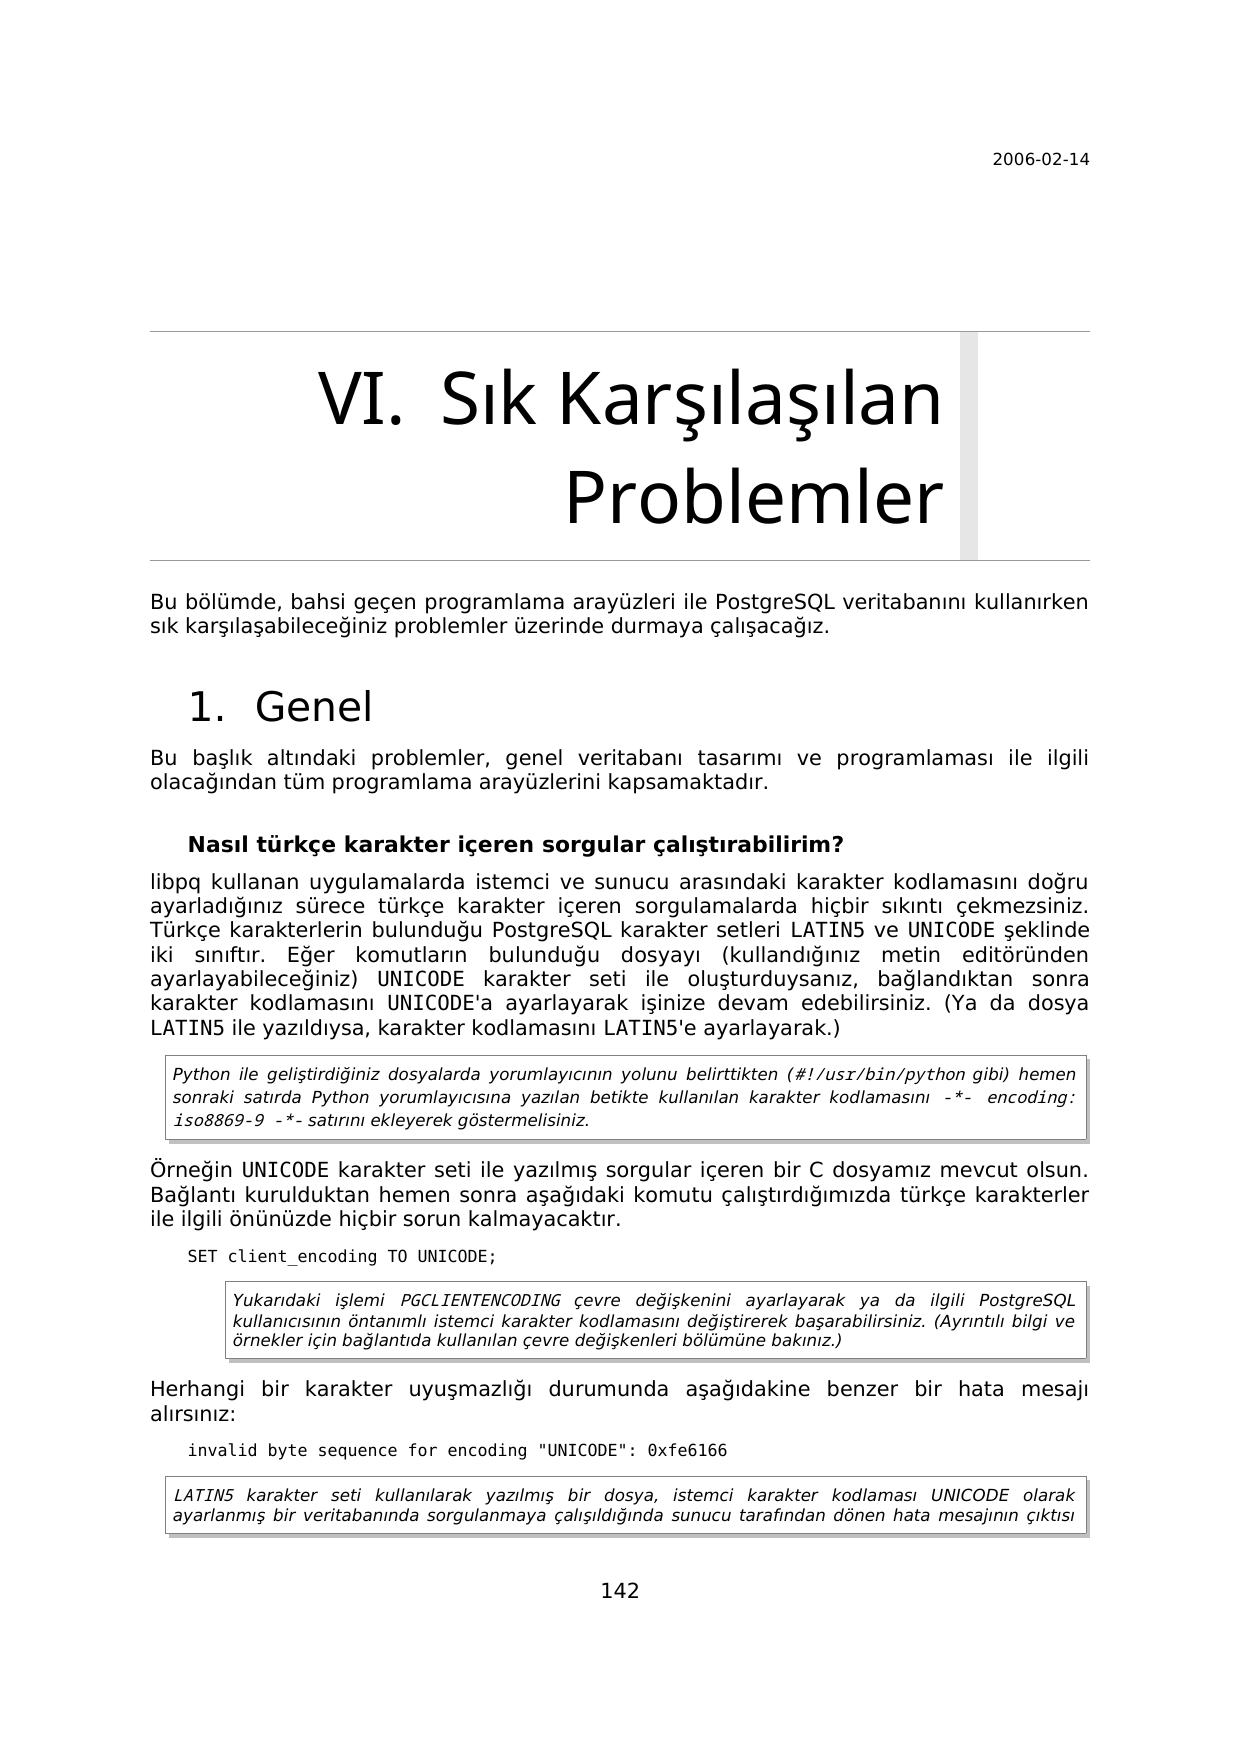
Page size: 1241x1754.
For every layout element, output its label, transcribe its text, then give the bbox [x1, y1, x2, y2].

table_cell [978, 332, 1090, 560]
text SET client_encoding TO UNICODE; [187, 1246, 1090, 1266]
text LATIN5 karakter seti kullanılarak yazılmış bir dosya, istemci karakter kodlaması UNICODE olarak ayarlanmış bir veritabanında sorgulanmaya çalışıldığında sunucu tarafından dönen hata mesajının çıktısı [166, 1477, 1086, 1533]
text invalid byte sequence for encoding "UNICODE": 0xfe6166 [187, 1441, 1090, 1461]
table_cell [150, 561, 960, 584]
text Bu bölümde, bahsi geçen programlama arayüzleri ile PostgreSQL veritabanını kullanırken sık karşılaşabileceğiniz problemler üzerinde durmaya çalışacağız. [150, 590, 1090, 639]
table_cell [960, 332, 978, 560]
text Herhangi bir karakter uyuşmazlığı durumunda aşağıdakine benzer bir hata mesajı alırsınız: [150, 1378, 1090, 1426]
text Python ile geliştirdiğiniz dosyalarda yorumlayıcının yolunu belirttikten (#!/usr/bin/python gibi) hemen sonraki satırda Python yorumlayıcısına yazılan betikte kullanılan karakter kodlamasını -*- encoding: iso8869-9 -*- satırını ekleyerek göstermelisiniz. [166, 1056, 1086, 1139]
table_cell Sık Karşılaşılan Problemler [150, 332, 960, 560]
table_header [960, 199, 978, 331]
table_header [150, 199, 960, 331]
table_header [978, 199, 1090, 331]
text Örneğin UNICODE karakter seti ile yazılmış sorgular içeren bir C dosyamız mevcut olsun. Bağlantı kurulduktan hemen sonra aşağıdaki komutu çalıştırdığımızda türkçe karakterler ile ilgili önünüzde hiçbir sorun kalmayacaktır. [150, 1159, 1090, 1231]
table_cell [978, 561, 1090, 584]
table_cell [960, 561, 978, 584]
text Yukarıdaki işlemi PGCLIENTENCODING çevre değişkenini ayarlayarak ya da ilgili PostgreSQL kullanıcısının öntanımlı istemci karakter kodlamasını değiştirerek başarabilirsiniz. (Ayrıntılı bilgi ve örnekler için bağlantıda kullanılan çevre değişkenleri bölümüne bakınız.) [226, 1282, 1086, 1358]
text libpq kullanan uygulamalarda istemci ve sunucu arasındaki karakter kodlamasını doğru ayarladığınız sürece türkçe karakter içeren sorgulamalarda hiçbir sıkıntı çekmezsiniz. Türkçe karakterlerin bulunduğu PostgreSQL karakter setleri LATIN5 ve UNICODE şeklinde iki sınıftır. Eğer komutların bulunduğu dosyayı (kullandığınız metin editöründen ayarlayabileceğiniz) UNICODE karakter seti ile oluşturduysanız, bağlandıktan sonra karakter kodlamasını UNICODE'a ayarlayarak işinize devam edebilirsiniz. (Ya da dosya LATIN5 ile yazıldıysa, karakter kodlamasını LATIN5'e ayarlayarak.) [150, 870, 1090, 1040]
subtitle Nasıl türkçe karakter içeren sorgular çalıştırabilirim? [187, 832, 1090, 858]
subtitle Genel [187, 684, 1090, 731]
text Bu başlık altındaki problemler, genel veritabanı tasarımı ve programlaması ile ilgili olacağından tüm programlama arayüzlerini kapsamaktadır. [150, 746, 1090, 795]
